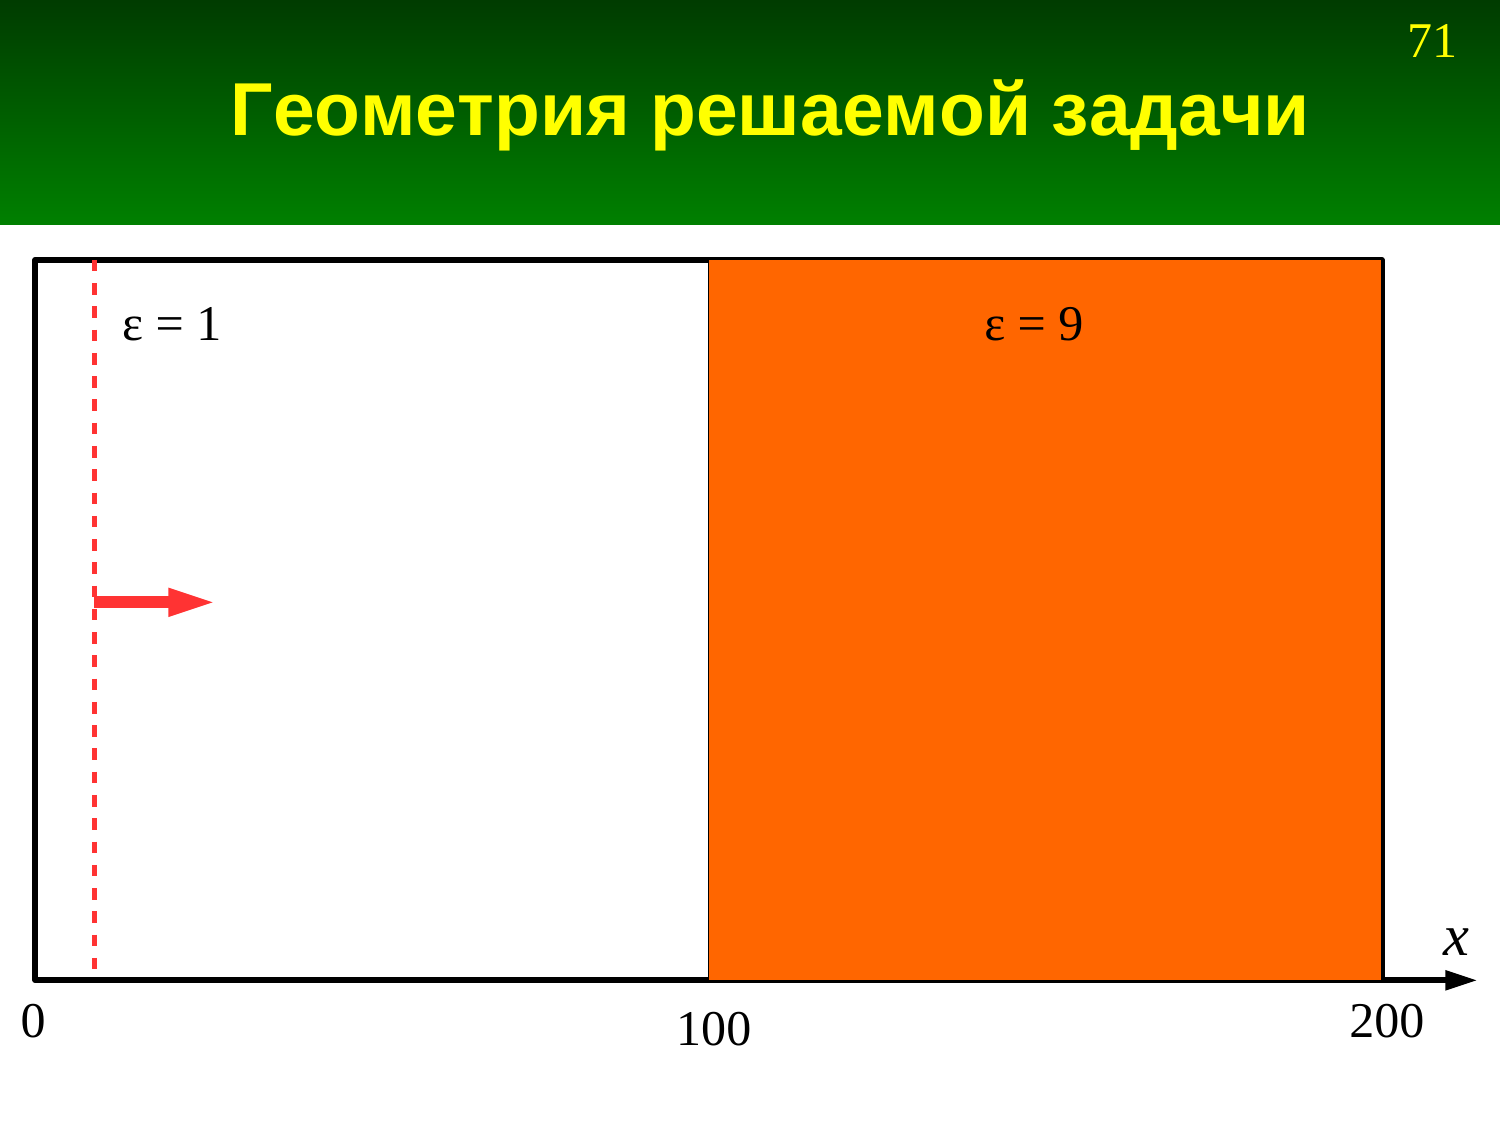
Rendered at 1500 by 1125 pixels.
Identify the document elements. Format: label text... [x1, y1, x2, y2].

text_box 0 [5, 980, 61, 1056]
text_box 200 [1334, 980, 1440, 1056]
text_box [708, 259, 1382, 981]
title Геометрия решаемой задачи [100, 7, 1441, 204]
text_box x [1429, 889, 1485, 975]
text_box 100 [661, 988, 767, 1063]
text_box ε = 9 [969, 283, 1099, 359]
text_box ε = 1 [107, 283, 237, 359]
